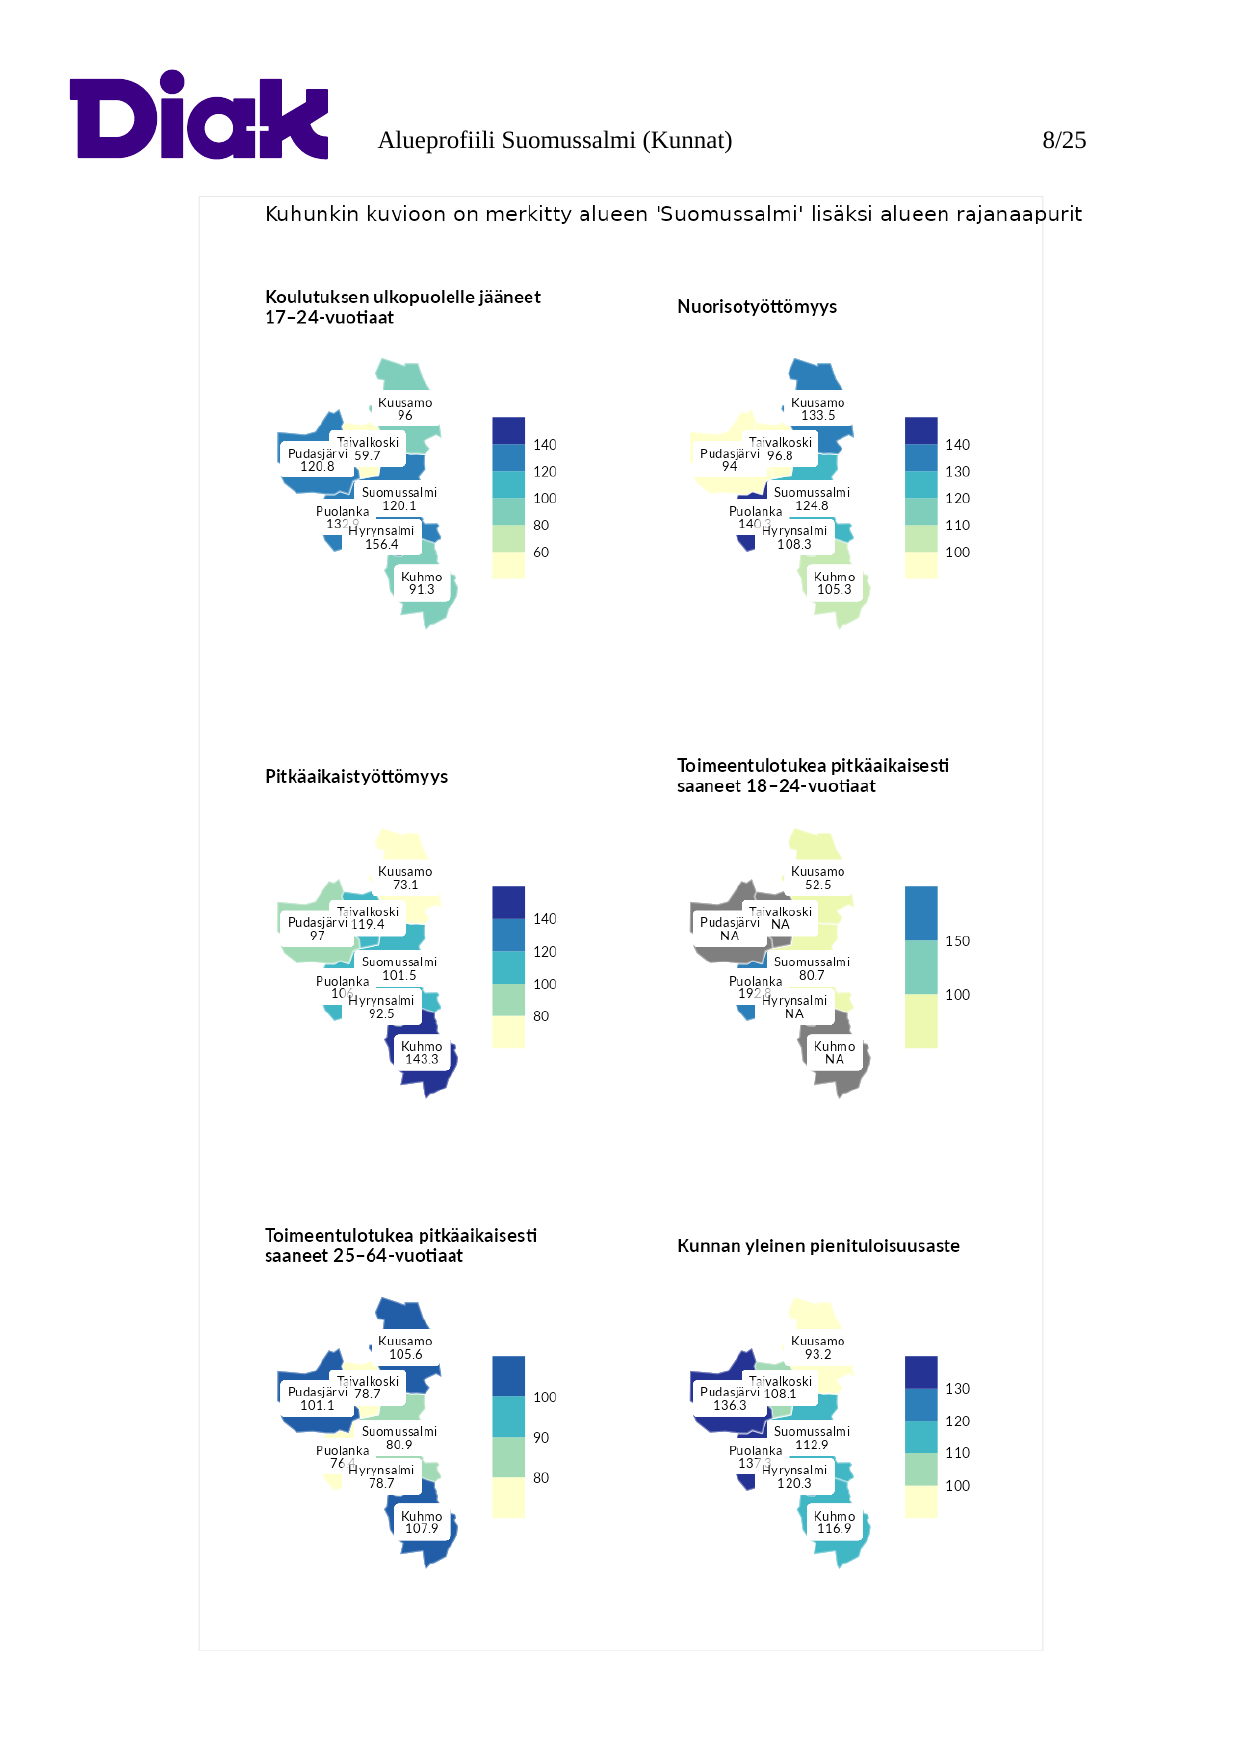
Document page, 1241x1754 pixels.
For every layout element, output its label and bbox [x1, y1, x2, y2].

picture [61, 196, 1179, 1651]
